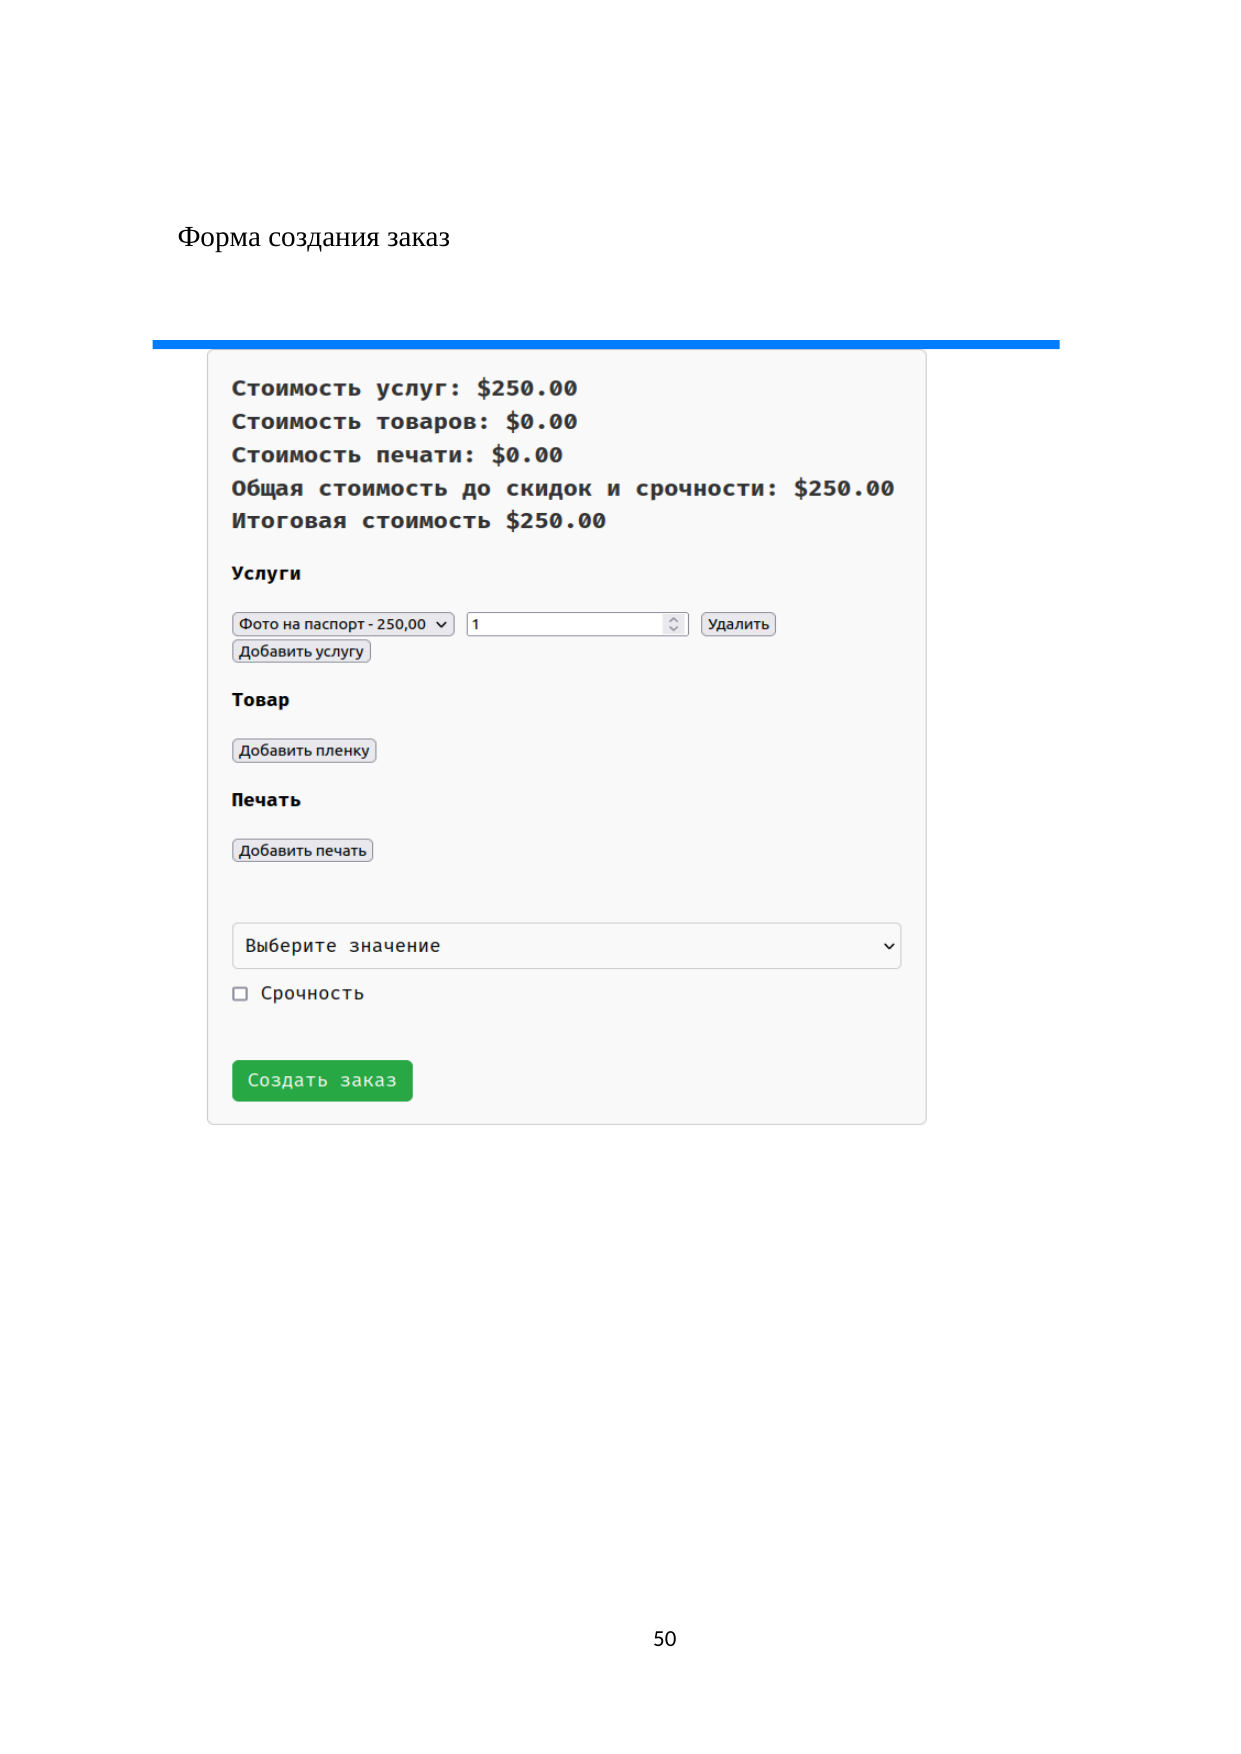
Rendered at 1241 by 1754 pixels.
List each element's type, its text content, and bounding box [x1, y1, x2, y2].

text Форма создания заказ [177, 219, 1152, 252]
picture [152, 340, 1060, 1138]
